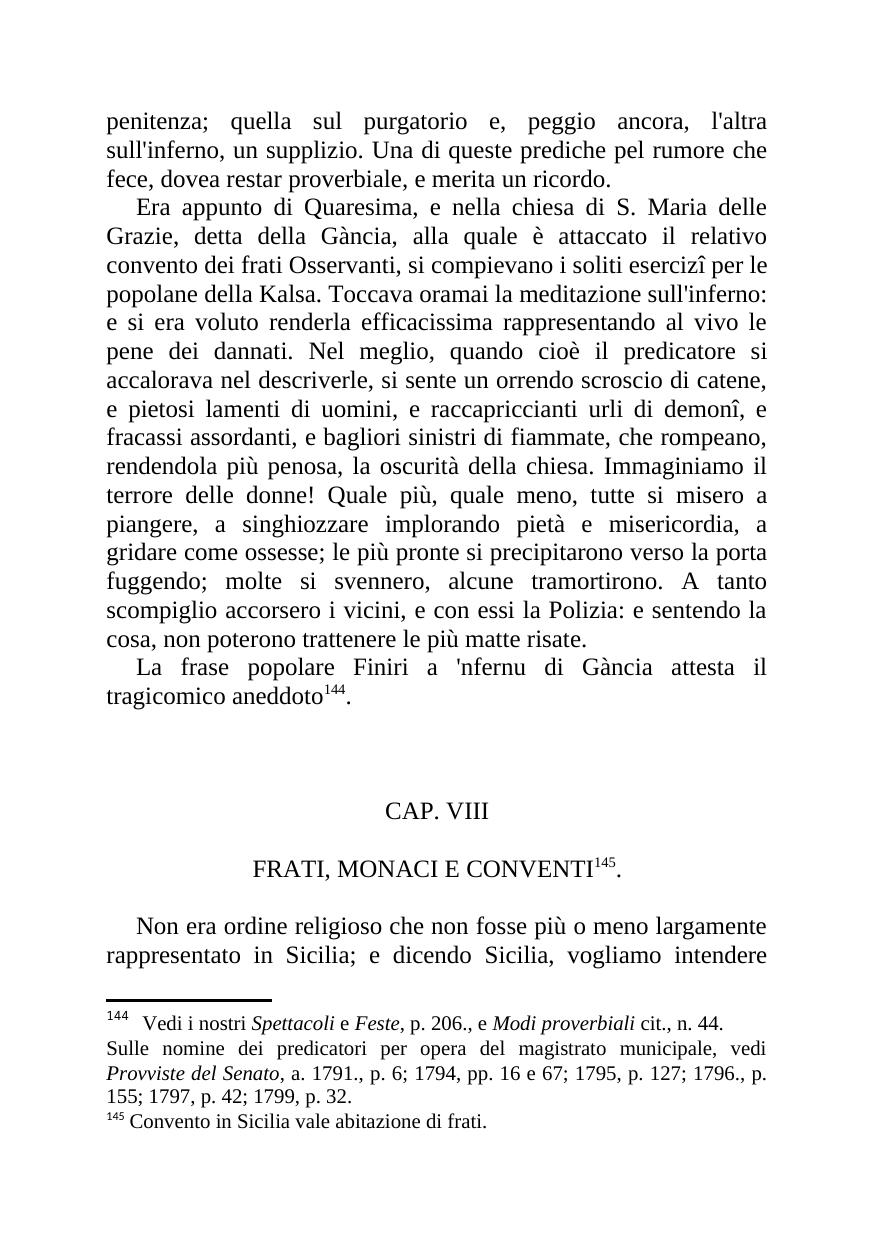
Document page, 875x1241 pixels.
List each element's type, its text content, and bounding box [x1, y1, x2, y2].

text Sulle nomine dei predicatori per opera del magistrato municipale, vedi Provviste del Senato, a. 1791., p. 6; 1794, pp. 16 e 67; 1795, p. 127; 1796., p. 155; 1797, p. 42; 1799, p. 32. [106, 1036, 768, 1108]
text FRATI, MONACI E CONVENTI. [106, 854, 768, 882]
text Era appunto di Quaresima, e nella chiesa di S. Maria delle Grazie, detta della Gància, alla quale è attaccato il relativo convento dei frati Osservanti, si compievano i soliti esercizî per le popolane della Kalsa. Toccava oramai la meditazione sull'inferno: e si era voluto renderla efficacissima rappresentando al vivo le pene dei dannati. Nel meglio, quando cioè il predicatore si accalorava nel descriverle, si sente un orrendo scroscio di catene, e pietosi lamenti di uomini, e raccapriccianti urli di demonî, e fracassi assordanti, e bagliori sinistri di fiammate, che rompeano, rendendola più penosa, la oscurità della chiesa. Immaginiamo il terrore delle donne! Quale più, quale meno, tutte si misero a piangere, a singhiozzare implorando pietà e misericordia, a gridare come ossesse; le più pronte si precipitarono verso la porta fuggendo; molte si svennero, alcune tramortirono. A tanto scompiglio accorsero i vicini, e con essi la Polizia: e sentendo la cosa, non poterono trattenere le più matte risate. [106, 192, 768, 652]
text Convento in Sicilia vale abitazione di frati. [106, 1108, 768, 1134]
text CAP. VIII [106, 796, 768, 825]
text Vedi i nostri Spettacoli e Feste, p. 206., e Modi proverbiali cit., n. 44. [106, 1007, 768, 1036]
text penitenza; quella sul purgatorio e, peggio ancora, l'altra sull'inferno, un supplizio. Una di queste prediche pel rumore che fece, dovea restar proverbiale, e merita un ricordo. [106, 106, 768, 192]
text Non era ordine religioso che non fosse più o meno largamente rappresentato in Sicilia; e dicendo Sicilia, vogliamo intendere [106, 911, 768, 969]
text La frase popolare Finiri a 'nfernu di Gància attesta il tragicomico aneddoto. [106, 652, 768, 710]
